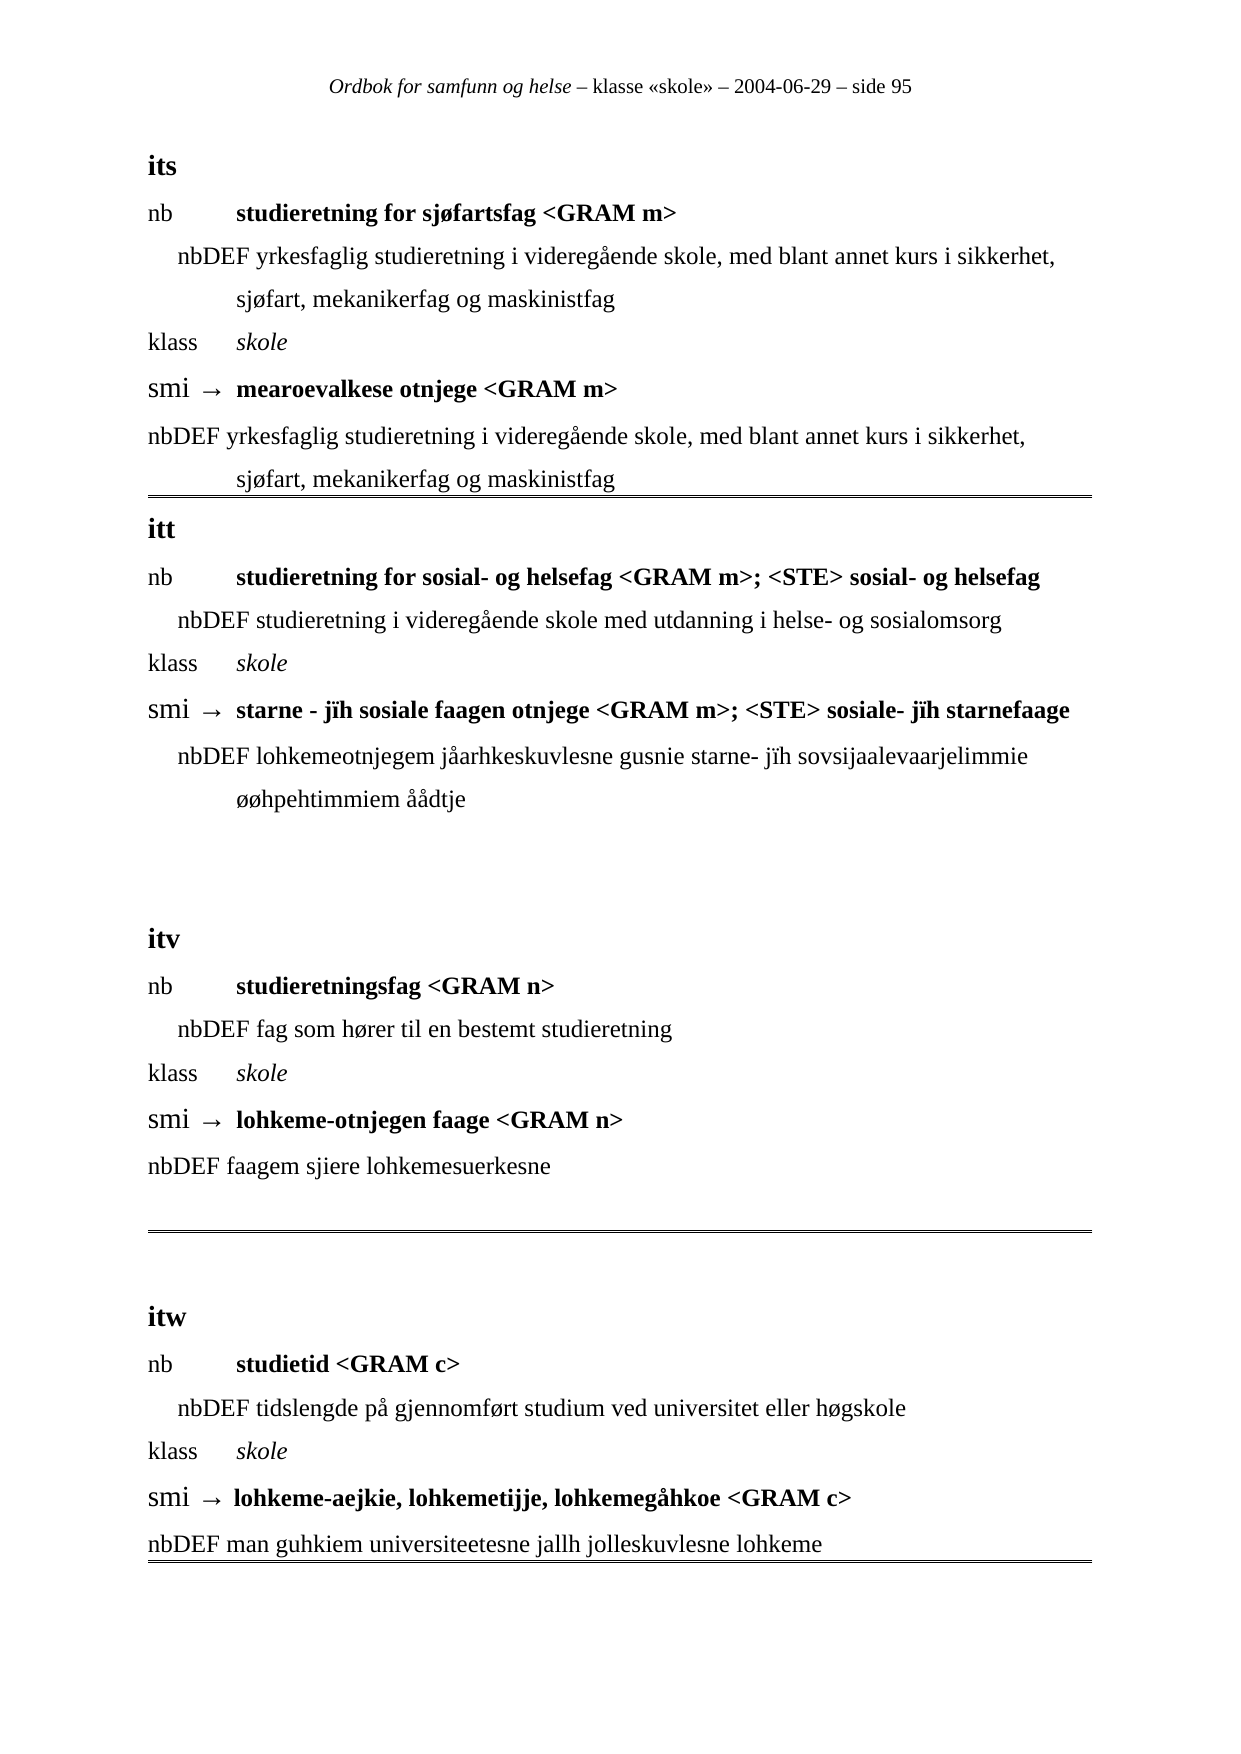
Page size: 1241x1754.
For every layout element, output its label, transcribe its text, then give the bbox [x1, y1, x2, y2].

text klass skole [148, 1436, 1092, 1464]
text nbDEF lohkemeotnjegem jåarhkeskuvlesne gusnie starne- jïh sovsijaalevaarjelimmie øøhpehtimmiem åådtje [177, 741, 1092, 813]
text nbDEF yrkesfaglig studieretning i videregående skole, med blant annet kurs i sikkerhet, sjøfart, mekanikerfag og maskinistfag [177, 241, 1092, 313]
text nb studieretning for sjøfartsfag <GRAM m> [148, 198, 1092, 227]
text its [148, 148, 1092, 181]
text nb studietid <GRAM c> [148, 1349, 1092, 1378]
text smi → starne - jïh sosiale faagen otnjege <GRAM m>; <STE> sosiale- jïh starnefaage [148, 691, 1092, 724]
text klass skole [148, 327, 1092, 356]
text nbDEF yrkesfaglig studieretning i videregående skole, med blant annet kurs i sikkerhet, sjøfart, mekanikerfag og maskinistfag [148, 421, 1092, 495]
text nb studieretning for sosial- og helsefag <GRAM m>; <STE> sosial- og helsefag [148, 562, 1092, 590]
text smi → mearoevalkese otnjege <GRAM m> [148, 370, 1092, 404]
text klass skole [148, 1058, 1092, 1086]
text itv [148, 921, 1092, 954]
text nb studieretningsfag <GRAM n> [148, 971, 1092, 1000]
text nbDEF tidslengde på gjennomført studium ved universitet eller høgskole [177, 1393, 1092, 1421]
text nbDEF fag som hører til en bestemt studieretning [177, 1014, 1092, 1043]
text klass skole [148, 648, 1092, 677]
text nbDEF studieretning i videregående skole med utdanning i helse- og sosialomsorg [177, 605, 1092, 633]
text itt [148, 511, 1092, 545]
text nbDEF faagem sjiere lohkemesuerkesne [148, 1151, 1092, 1180]
text smi → lohkeme-otnjegen faage <GRAM n> [148, 1101, 1092, 1134]
text smi → lohkeme-aejkie, lohkemetijje, lohkemegåhkoe <GRAM c> [148, 1479, 1092, 1512]
text nbDEF man guhkiem universiteetesne jallh jolleskuvlesne lohkeme [148, 1529, 1092, 1560]
text itw [148, 1299, 1092, 1333]
